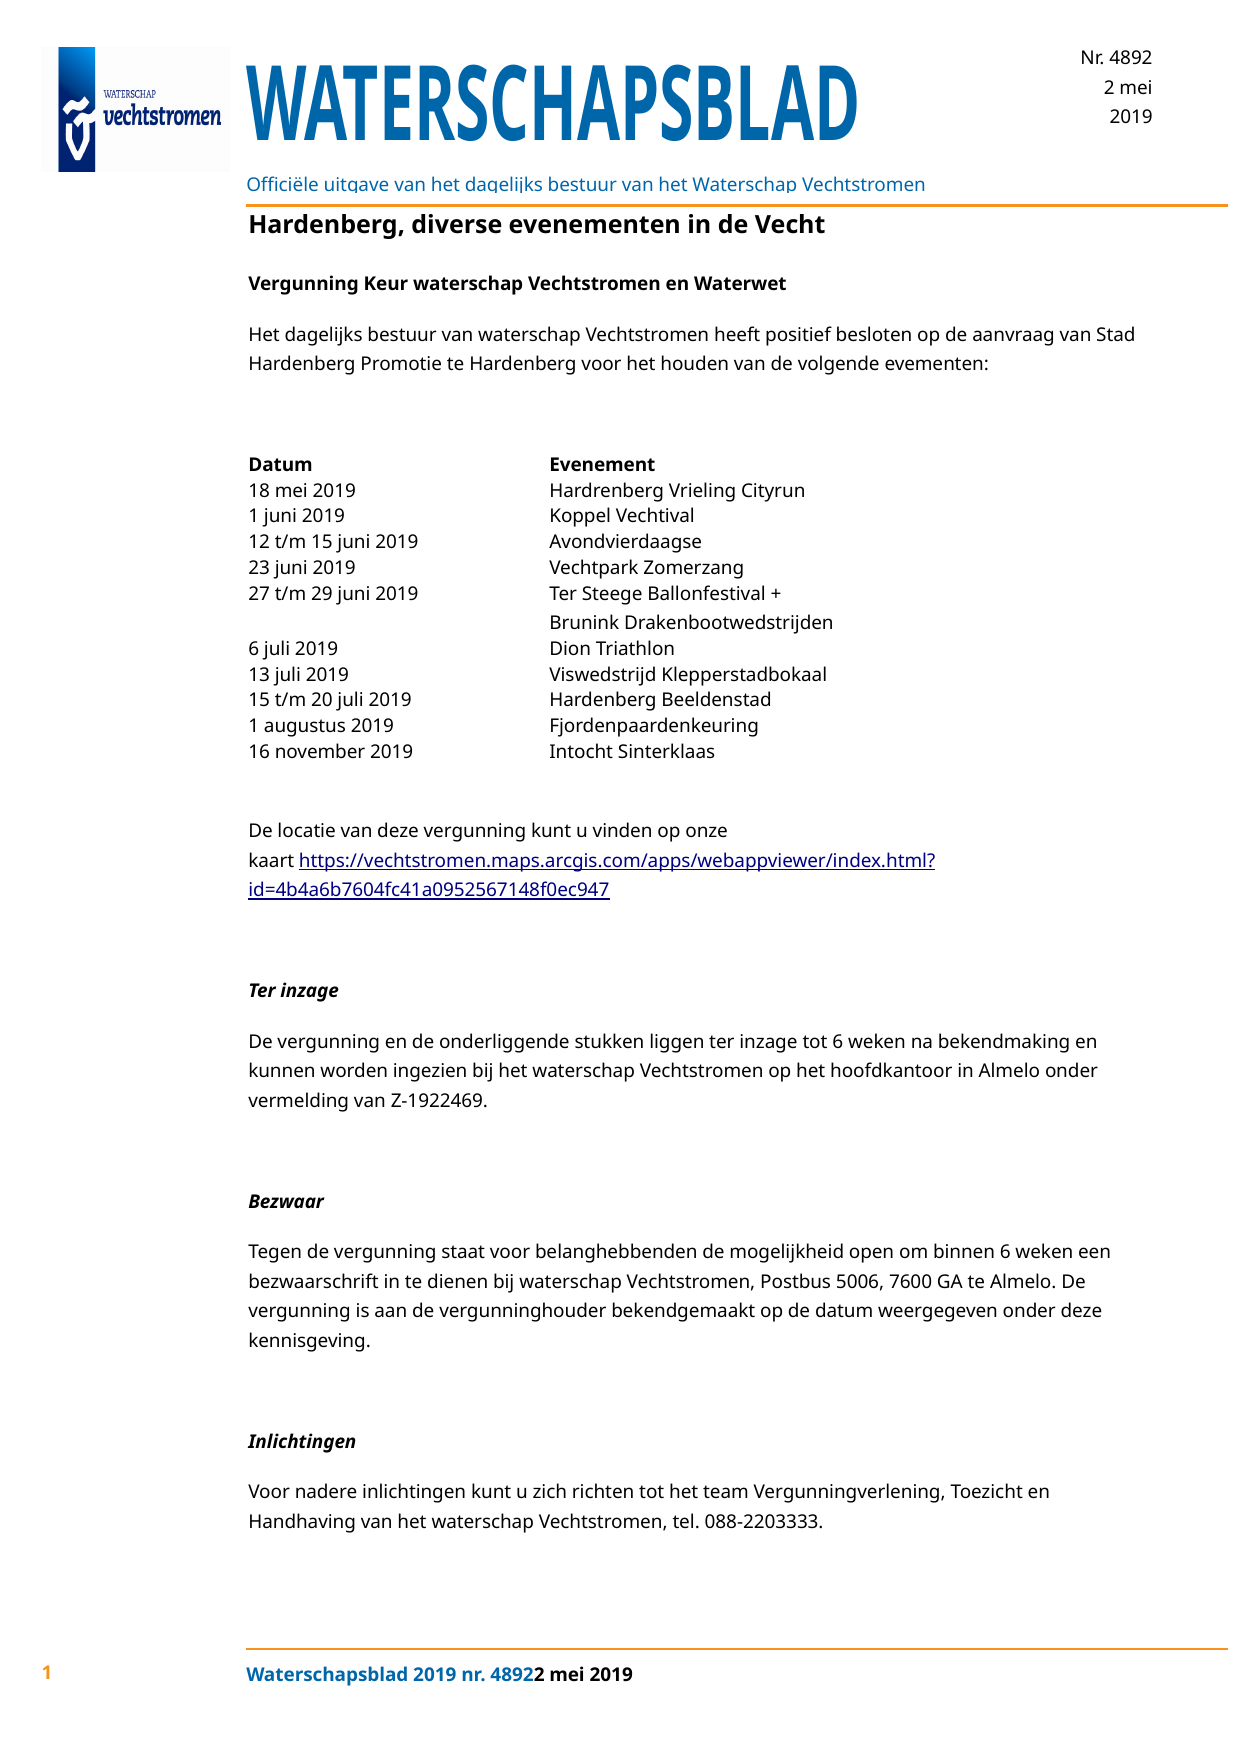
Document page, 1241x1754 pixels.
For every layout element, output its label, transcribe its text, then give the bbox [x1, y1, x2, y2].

table_cell [850, 580, 1152, 635]
table_cell [850, 503, 1152, 528]
text De vergunning en de onderliggende stukken liggen ter inzage tot 6 weken na bekendmaking en kunnen worden ingezien bij het waterschap Vechtstromen op het hoofdkantoor in Almelo onder vermelding van Z-1922469. [248, 1028, 1152, 1113]
table_cell Hardrenberg Vrieling Cityrun [549, 477, 850, 503]
table_cell Avondvierdaagse [549, 529, 850, 554]
table_cell 15 t/m 20 juli 2019 [248, 687, 549, 712]
table_cell 13 juli 2019 [248, 661, 549, 687]
table_cell 6 juli 2019 [248, 635, 549, 661]
table_cell Intocht Sinterklaas [549, 738, 850, 764]
table_cell [850, 554, 1152, 580]
text Bezwaar [248, 1188, 1152, 1214]
table_cell [850, 477, 1152, 503]
table_cell Vechtpark Zomerzang [549, 554, 850, 580]
table_cell Hardenberg Beeldenstad [549, 687, 850, 712]
table_header [850, 451, 1152, 477]
table_cell [850, 661, 1152, 687]
table_cell 1 augustus 2019 [248, 713, 549, 738]
table_header Evenement [549, 451, 850, 477]
table_header Datum [248, 451, 549, 477]
table_cell Ter Steege Ballonfestival + Brunink Drakenbootwedstrijden [549, 580, 850, 635]
text Voor nadere inlichtingen kunt u zich richten tot het team Vergunningverlening, Toezicht en Handhaving van het waterschap Vechtstromen, tel. 088-2203333. [248, 1478, 1152, 1534]
table_cell 12 t/m 15 juni 2019 [248, 529, 549, 554]
table_cell [850, 529, 1152, 554]
table_cell Viswedstrijd Klepperstadbokaal [549, 661, 850, 687]
table_cell Dion Triathlon [549, 635, 850, 661]
text Tegen de vergunning staat voor belanghebbenden de mogelijkheid open om binnen 6 weken een bezwaarschrift in te dienen bij waterschap Vechtstromen, Postbus 5006, 7600 GA te Almelo. De vergunning is aan de vergunninghouder bekendgemaakt op de datum weergegeven onder deze kennisgeving. [248, 1238, 1152, 1353]
text Het dagelijks bestuur van waterschap Vechtstromen heeft positief besloten op de aanvraag van Stad Hardenberg Promotie te Hardenberg voor het houden van de volgende evementen: [248, 321, 1152, 376]
table_cell 23 juni 2019 [248, 554, 549, 580]
table_cell 16 november 2019 [248, 738, 549, 764]
text Hardenberg, diverse evenementen in de Vecht [248, 207, 1152, 241]
table_cell [850, 713, 1152, 738]
text Vergunning Keur waterschap Vechtstromen en Waterwet [248, 270, 1152, 296]
table_cell 27 t/m 29 juni 2019 [248, 580, 549, 635]
table_cell [850, 635, 1152, 661]
picture [41, 47, 231, 172]
table_cell [850, 687, 1152, 712]
table_cell 18 mei 2019 [248, 477, 549, 503]
text Ter inzage [248, 977, 1152, 1003]
table_cell 1 juni 2019 [248, 503, 549, 528]
text De locatie van deze vergunning kunt u vinden op onze kaart https://vechtstromen.maps.arcgis.com/apps/webappviewer/index.html?id=4b4a6b7604fc41a0952567148f0ec947 [248, 817, 1152, 902]
table_cell [850, 738, 1152, 764]
table_cell Fjordenpaardenkeuring [549, 713, 850, 738]
table_cell Koppel Vechtival [549, 503, 850, 528]
text Inlichtingen [248, 1428, 1152, 1454]
